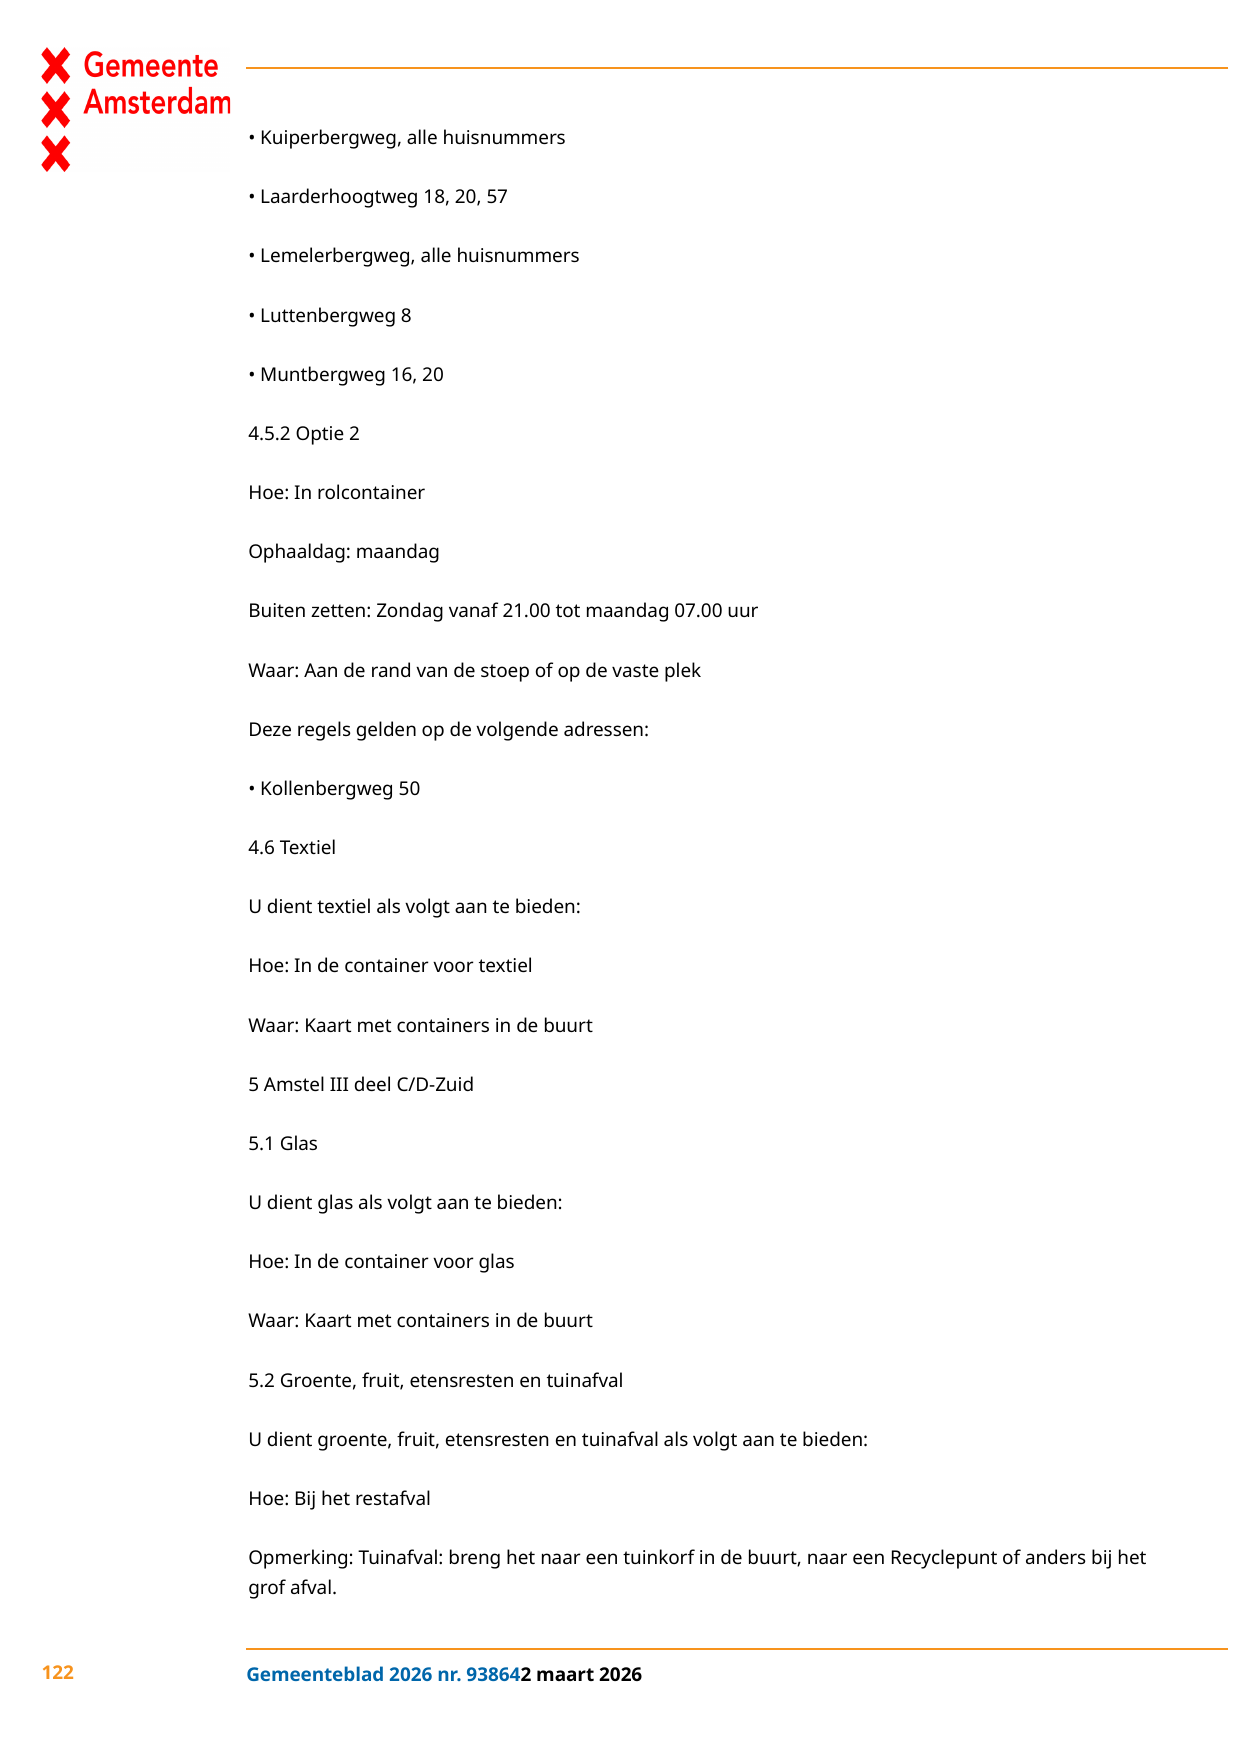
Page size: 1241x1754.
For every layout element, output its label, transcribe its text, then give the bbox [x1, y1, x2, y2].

text Buiten zetten: Zondag vanaf 21.00 tot maandag 07.00 uur [248, 598, 1152, 623]
text 5 Amstel III deel C/D-Zuid [248, 1071, 1152, 1097]
text Waar: Aan de rand van de stoep of op de vaste plek [248, 657, 1152, 683]
text U dient groente, fruit, etensresten en tuinafval als volgt aan te bieden: [248, 1426, 1152, 1452]
text • Kollenbergweg 50 [248, 775, 1152, 801]
text Hoe: In rolcontainer [248, 479, 1152, 505]
text 5.2 Groente, fruit, etensresten en tuinafval [248, 1367, 1152, 1393]
text Ophaaldag: maandag [248, 538, 1152, 564]
text • Muntbergweg 16, 20 [248, 361, 1152, 387]
text 5.1 Glas [248, 1130, 1152, 1156]
text • Laarderhoogtweg 18, 20, 57 [248, 183, 1152, 209]
text U dient glas als volgt aan te bieden: [248, 1189, 1152, 1215]
text Hoe: Bij het restafval [248, 1485, 1152, 1511]
text Hoe: In de container voor textiel [248, 953, 1152, 978]
text • Lemelerbergweg, alle huisnummers [248, 243, 1152, 268]
text 4.5.2 Optie 2 [248, 420, 1152, 446]
text Waar: Kaart met containers in de buurt [248, 1308, 1152, 1333]
picture [41, 47, 231, 172]
text Hoe: In de container voor glas [248, 1248, 1152, 1274]
text Deze regels gelden op de volgende adressen: [248, 716, 1152, 742]
text Waar: Kaart met containers in de buurt [248, 1012, 1152, 1038]
text Opmerking: Tuinafval: breng het naar een tuinkorf in de buurt, naar een Recyclepunt of anders bij het grof afval. [248, 1544, 1152, 1600]
text • Luttenbergweg 8 [248, 302, 1152, 328]
text • Kuiperbergweg, alle huisnummers [248, 124, 1152, 150]
text U dient textiel als volgt aan te bieden: [248, 893, 1152, 919]
text 4.6 Textiel [248, 834, 1152, 860]
